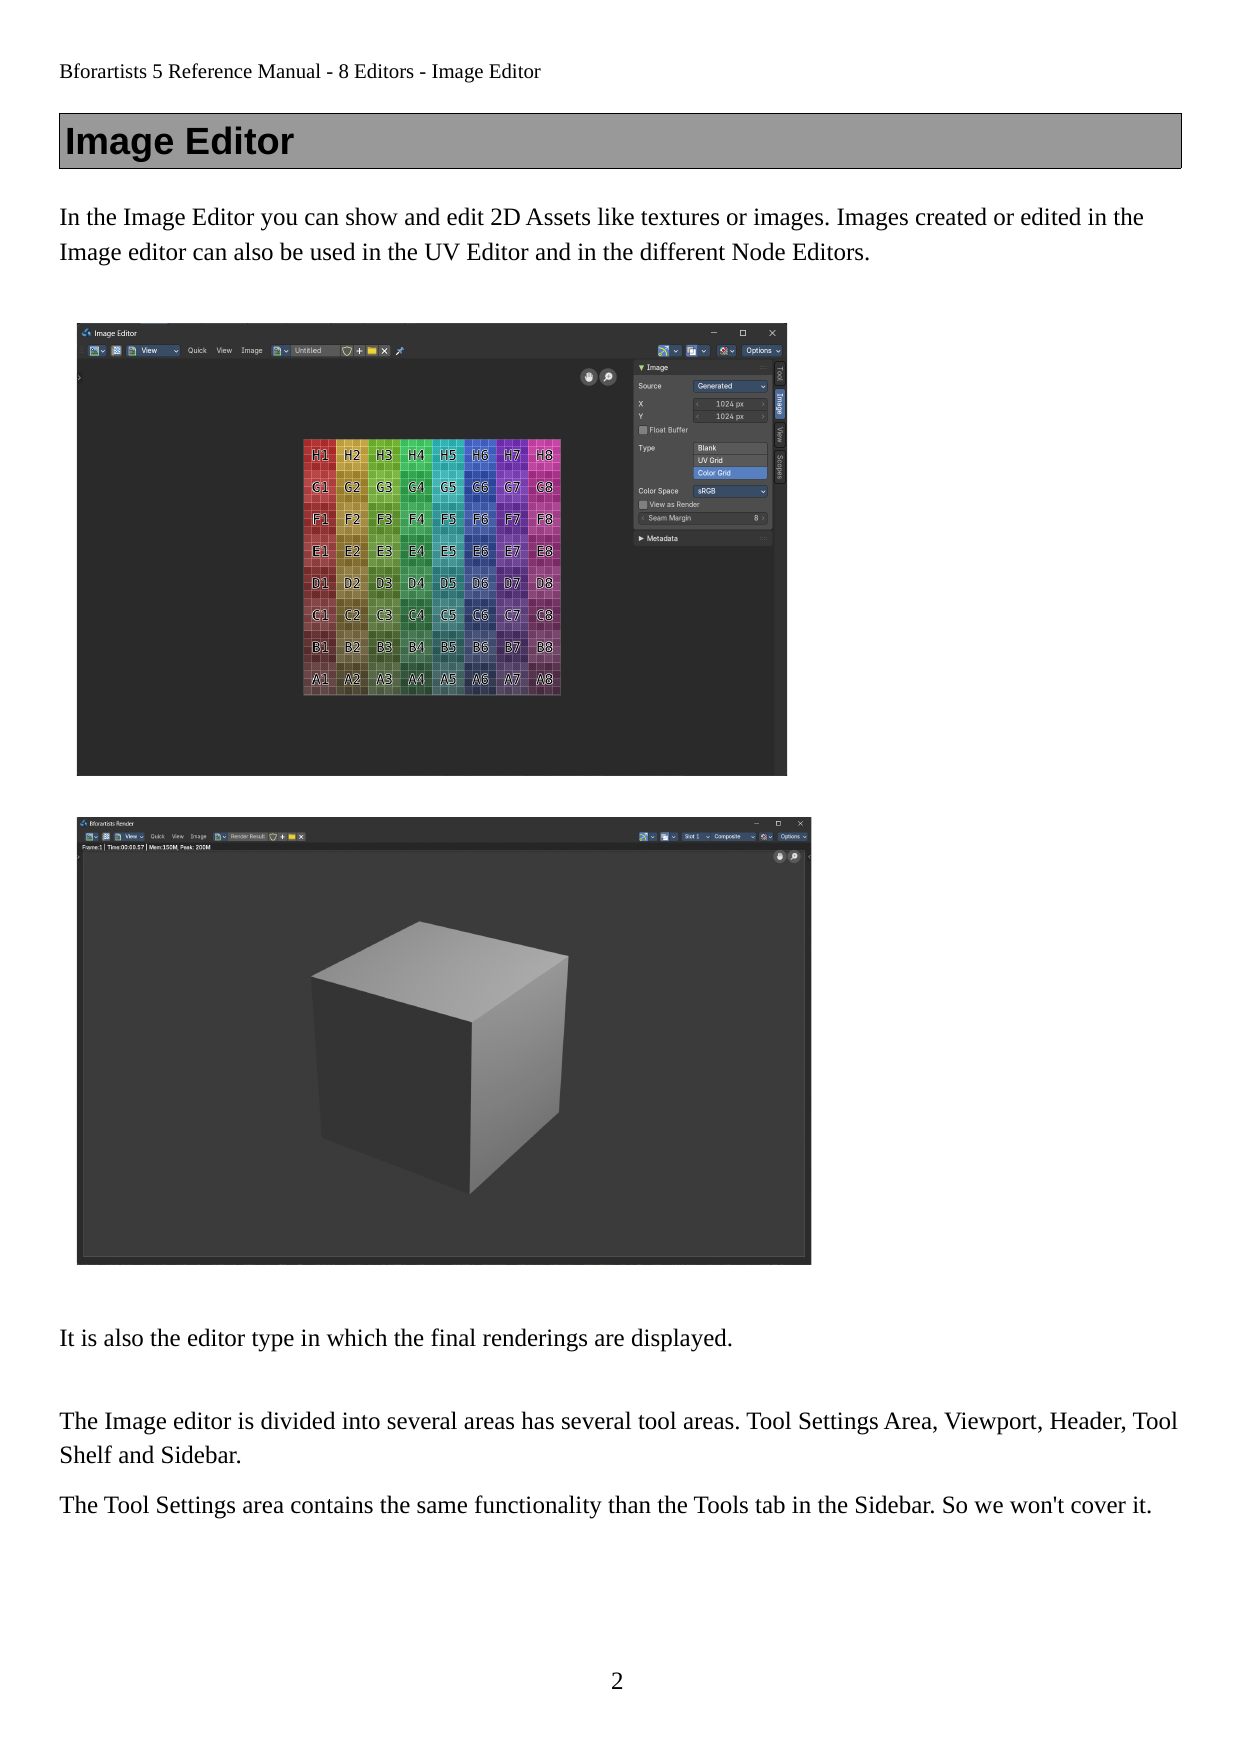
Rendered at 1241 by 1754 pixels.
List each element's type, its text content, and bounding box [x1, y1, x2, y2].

table_header Image Editor [60, 114, 1181, 168]
text In the Image Editor you can show and edit 2D Assets like textures or images. Images created or edited in the Image editor can also be used in the UV Editor and in the different Node Editors. [59, 202, 1181, 266]
text The Image editor is divided into several areas has several tool areas. Tool Settings Area, Viewport, Header, Tool Shelf and Sidebar. [59, 1406, 1181, 1469]
picture [76, 817, 812, 1265]
text The Tool Settings area contains the same functionality than the Tools tab in the Sidebar. So we won't cover it. [59, 1490, 1181, 1518]
picture [76, 323, 788, 776]
text It is also the editor type in which the final renderings are displayed. [59, 1323, 1181, 1351]
